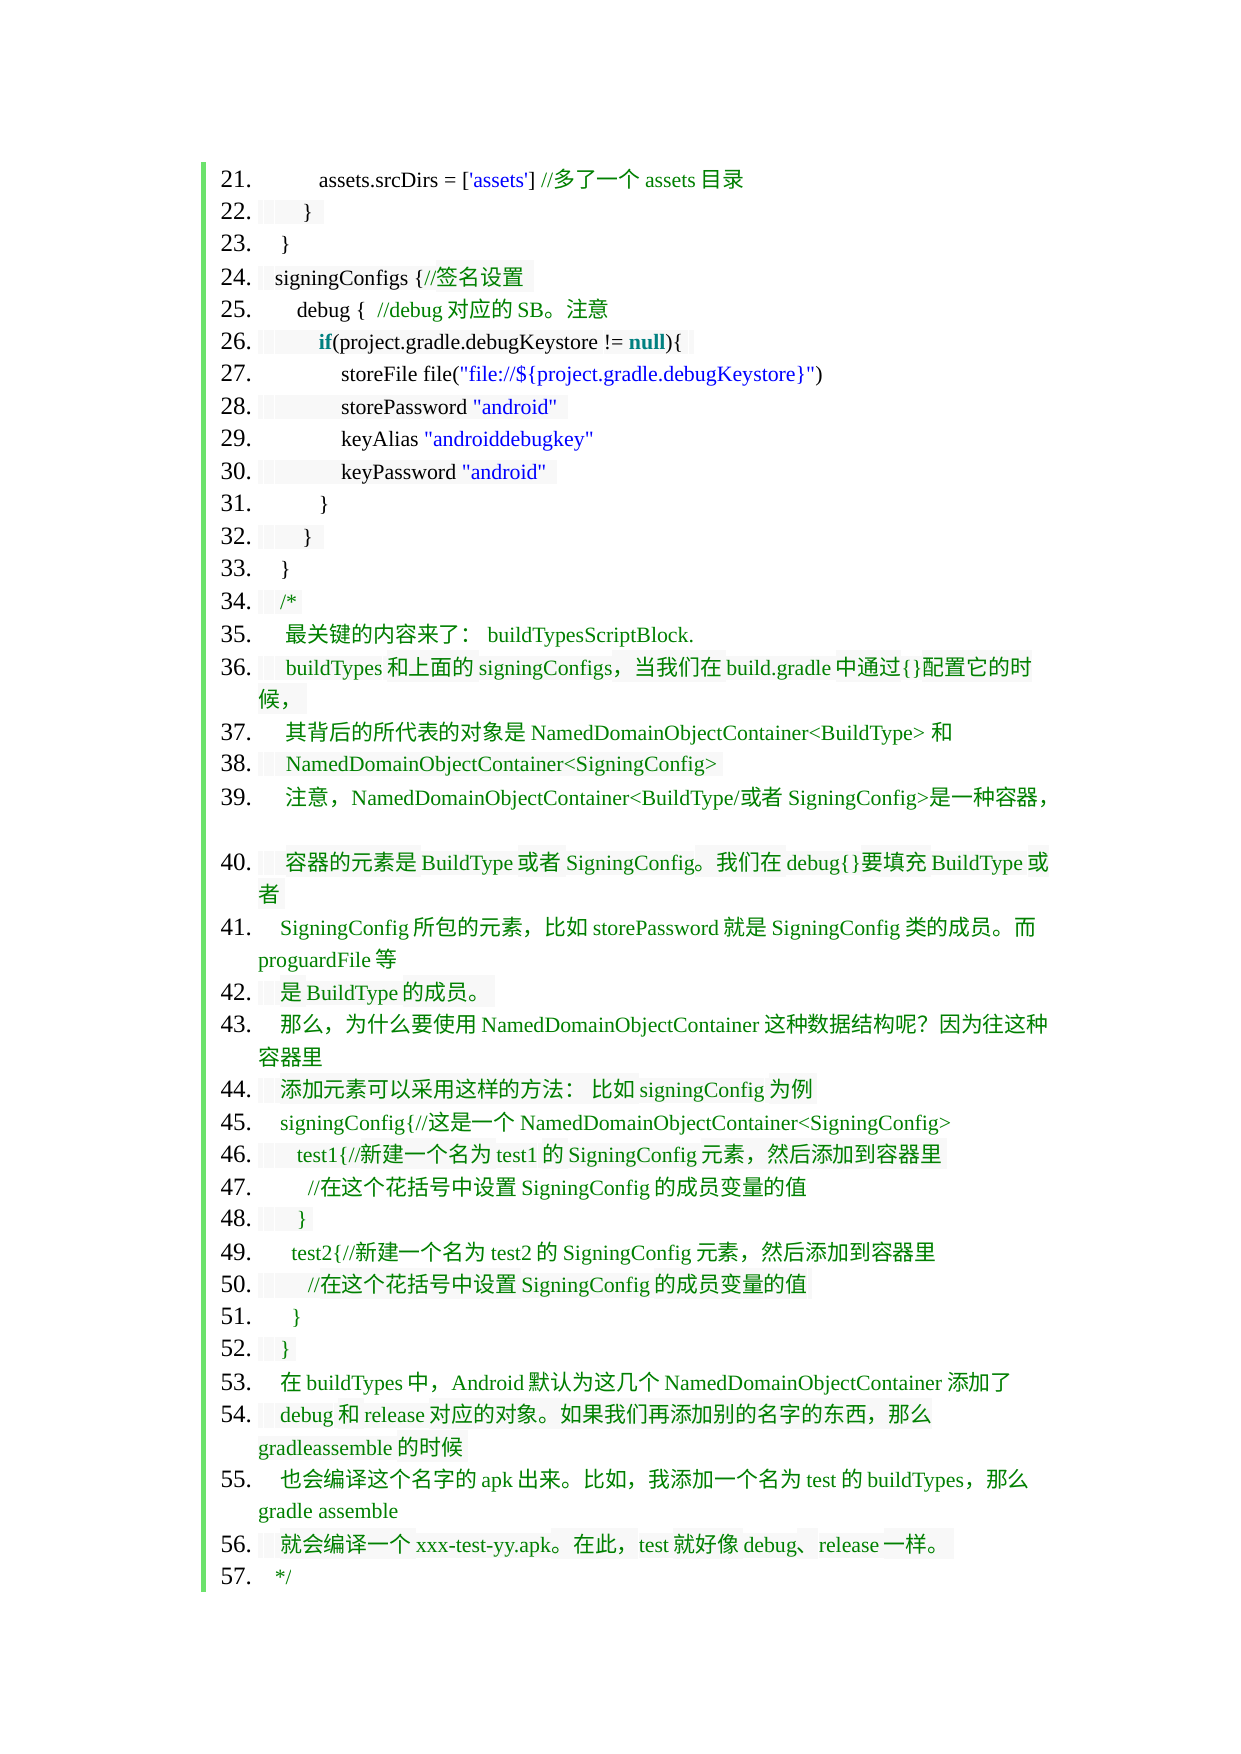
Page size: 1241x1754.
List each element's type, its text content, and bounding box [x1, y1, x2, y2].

list test2{//新建一个名为test2的SigningConfig元素，然后添加到容器里 [206, 1234, 1053, 1267]
list storeFile file("file://${project.gradle.debugKeystore}") [206, 357, 1053, 389]
list } [206, 1332, 1053, 1364]
list 添加元素可以采用这样的方法： 比如signingConfig为例 [206, 1072, 1053, 1104]
list } [206, 227, 1053, 259]
list keyAlias "androiddebugkey" [206, 422, 1053, 454]
list //在这个花括号中设置SigningConfig的成员变量的值 [206, 1267, 1053, 1299]
list /* [206, 584, 1053, 617]
list //在这个花括号中设置SigningConfig的成员变量的值 [206, 1169, 1053, 1202]
list debug和release对应的对象。如果我们再添加别的名字的东西，那么gradleassemble的时候 [206, 1397, 1053, 1462]
list assets.srcDirs = ['assets'] //多了一个assets目录 [206, 162, 1053, 194]
list buildTypes和上面的signingConfigs，当我们在build.gradle中通过{}配置它的时候， [206, 649, 1053, 714]
list } [206, 519, 1053, 552]
list } [206, 194, 1053, 227]
list signingConfigs {//签名设置 [206, 259, 1053, 292]
list } [206, 487, 1053, 519]
list 在buildTypes中，Android默认为这几个NamedDomainObjectContainer添加了 [206, 1364, 1053, 1397]
list 最关键的内容来了： buildTypesScriptBlock. [206, 617, 1053, 649]
list NamedDomainObjectContainer<SigningConfig> [206, 747, 1053, 779]
list 就会编译一个xxx-test-yy.apk。在此，test就好像debug、release一样。 [206, 1527, 1053, 1559]
list */ [206, 1559, 1053, 1592]
list test1{//新建一个名为test1的SigningConfig元素，然后添加到容器里 [206, 1137, 1053, 1169]
list 是BuildType的成员。 [206, 974, 1053, 1007]
list 容器的元素是BuildType或者SigningConfig。我们在debug{}要填充BuildType或者 [206, 844, 1053, 909]
list 注意，NamedDomainObjectContainer<BuildType/或者SigningConfig>是一种容器， [206, 779, 1053, 844]
list if(project.gradle.debugKeystore != null){ [206, 324, 1053, 357]
list 其背后的所代表的对象是NamedDomainObjectContainer<BuildType> 和 [206, 714, 1053, 747]
list keyPassword "android" [206, 454, 1053, 487]
list } [206, 552, 1053, 584]
list 那么，为什么要使用NamedDomainObjectContainer这种数据结构呢？因为往这种容器里 [206, 1007, 1053, 1072]
list signingConfig{//这是一个NamedDomainObjectContainer<SigningConfig> [206, 1104, 1053, 1137]
list SigningConfig所包的元素，比如storePassword就是SigningConfig类的成员。而proguardFile等 [206, 909, 1053, 974]
list debug { //debug对应的SB。注意 [206, 292, 1053, 324]
list } [206, 1299, 1053, 1332]
list storePassword "android" [206, 389, 1053, 422]
list } [206, 1202, 1053, 1234]
list 也会编译这个名字的apk出来。比如，我添加一个名为test的buildTypes，那么gradle assemble [206, 1462, 1053, 1527]
